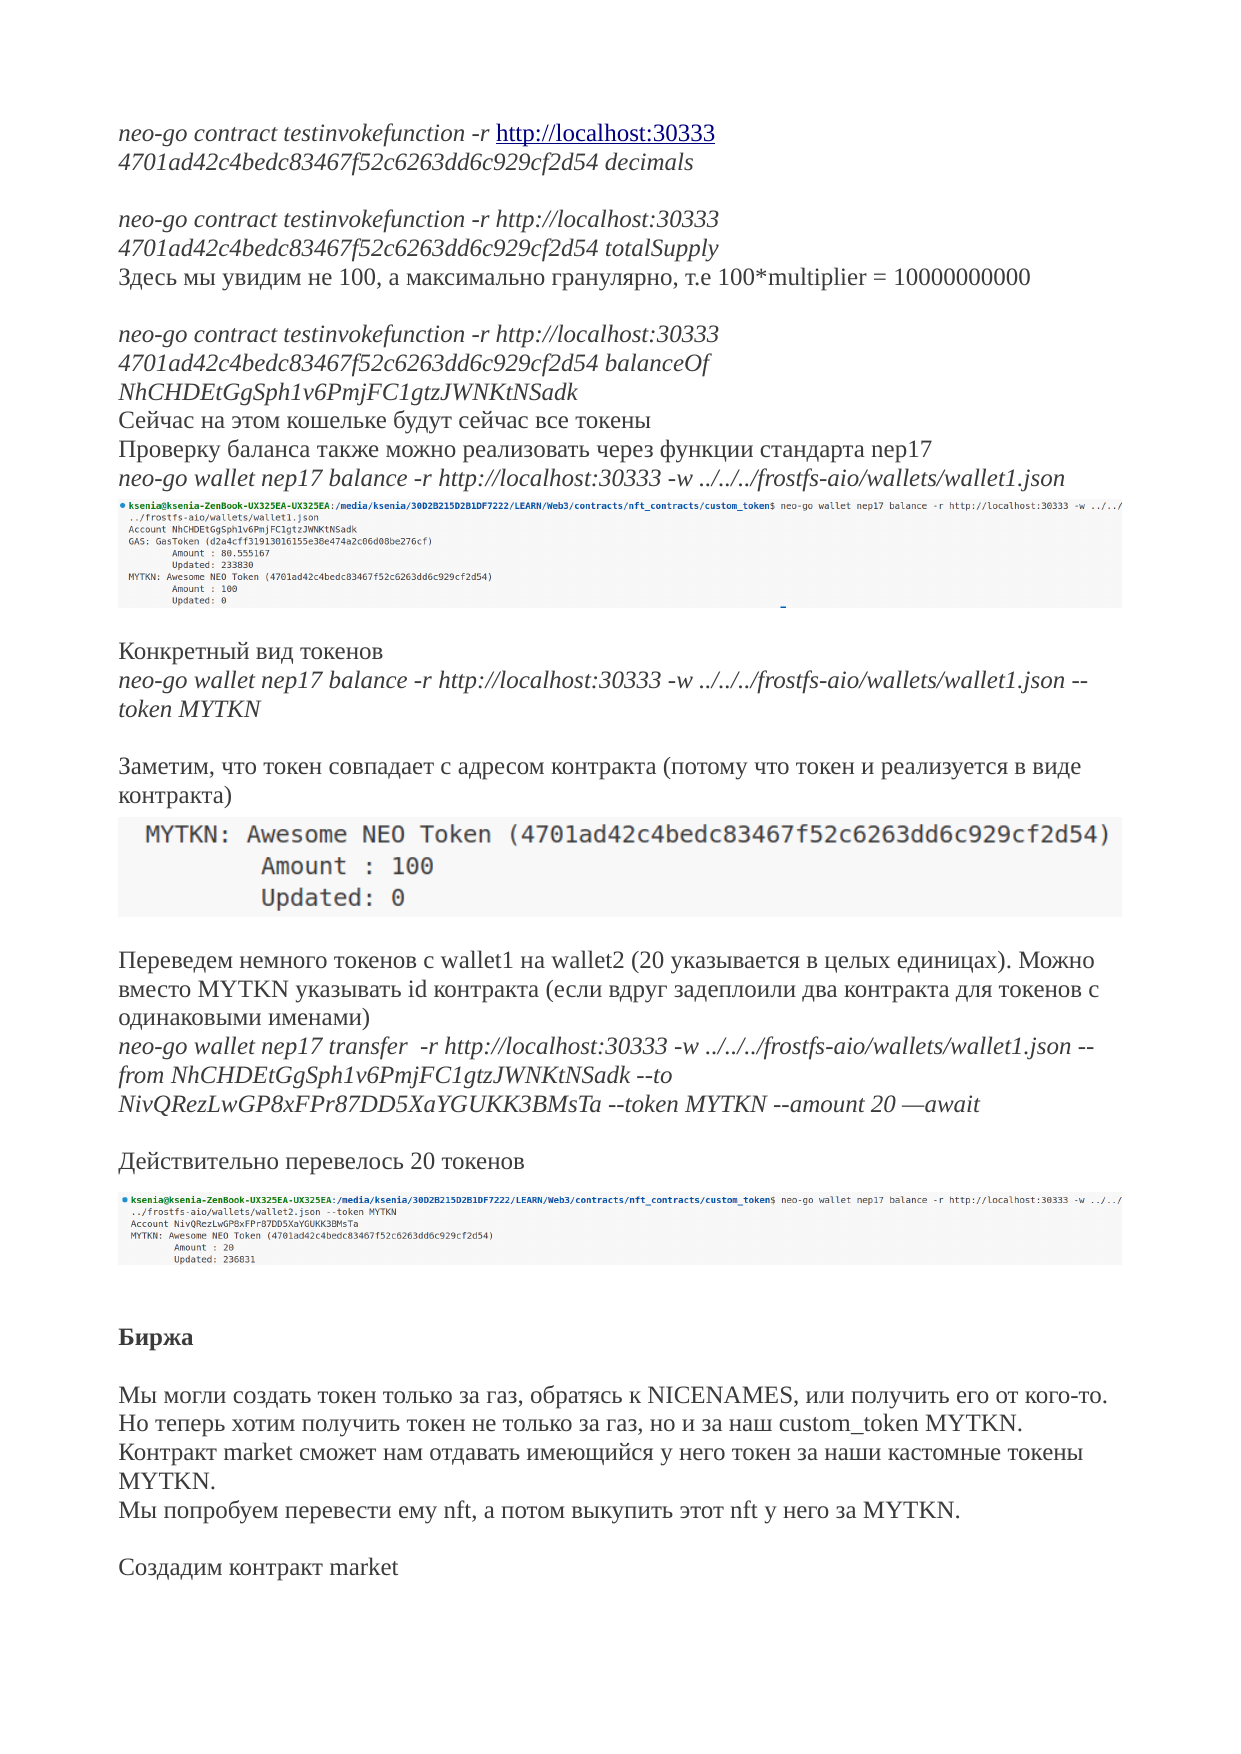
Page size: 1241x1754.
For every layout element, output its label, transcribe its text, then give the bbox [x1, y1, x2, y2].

text Переведем немного токенов с wallet1 на wallet2 (20 указывается в целых единицах). Можно вместо MYTKN указывать id контракта (если вдруг задеплоили два контракта для токенов с одинаковыми именами) [118, 945, 1122, 1031]
text Конкретный вид токенов [118, 636, 1122, 665]
text Сейчас на этом кошельке будут сейчас все токены [118, 406, 1122, 434]
text neo-go wallet nep17 transfer -r http://localhost:30333 -w ../../../frostfs-aio/wallets/wallet1.json --from NhCHDEtGgSph1v6PmjFC1gtzJWNKtNSadk --to NivQRezLwGP8xFPr87DD5XaYGUKK3BMsTa --token MYTKN --amount 20 —await [118, 1031, 1122, 1117]
text neo-go contract testinvokefunction -r http://localhost:30333 4701ad42c4bedc83467f52c6263dd6c929cf2d54 totalSupply [118, 204, 1122, 262]
text neo-go contract testinvokefunction -r http://localhost:30333 4701ad42c4bedc83467f52c6263dd6c929cf2d54 balanceOf NhCHDEtGgSph1v6PmjFC1gtzJWNKtNSadk [118, 319, 1122, 406]
picture [118, 817, 1123, 917]
picture [118, 499, 1123, 608]
text neo-go contract testinvokefunction -r http://localhost:30333 4701ad42c4bedc83467f52c6263dd6c929cf2d54 decimals [118, 118, 1122, 176]
text Действительно перевелось 20 токенов [118, 1146, 1122, 1175]
text Мы попробуем перевести ему nft, а потом выкупить этот nft у него за MYTKN. [118, 1495, 1122, 1523]
text Создадим контракт market [118, 1552, 1122, 1581]
text Проверку баланса также можно реализовать через функции стандарта nep17 [118, 434, 1122, 463]
text Мы могли создать токен только за газ, обратясь к NICENAMES, или получить его от кого-то. Но теперь хотим получить токен не только за газ, но и за наш custom_token MYTKN. Контракт market сможет нам отдавать имеющийся у него токен за наши кастомные токены MYTKN. [118, 1380, 1122, 1495]
text Заметим, что токен совпадает с адресом контракта (потому что токен и реализуется в виде контракта) [118, 751, 1122, 809]
picture [118, 1192, 1123, 1265]
text neo-go wallet nep17 balance -r http://localhost:30333 -w ../../../frostfs-aio/wallets/wallet1.json [118, 463, 1122, 492]
text Здесь мы увидим не 100, а максимально гранулярно, т.е 100*multiplier = 10000000000 [118, 262, 1122, 291]
text Биржа [118, 1322, 1122, 1351]
text neo-go wallet nep17 balance -r http://localhost:30333 -w ../../../frostfs-aio/wallets/wallet1.json --token MYTKN [118, 665, 1122, 722]
